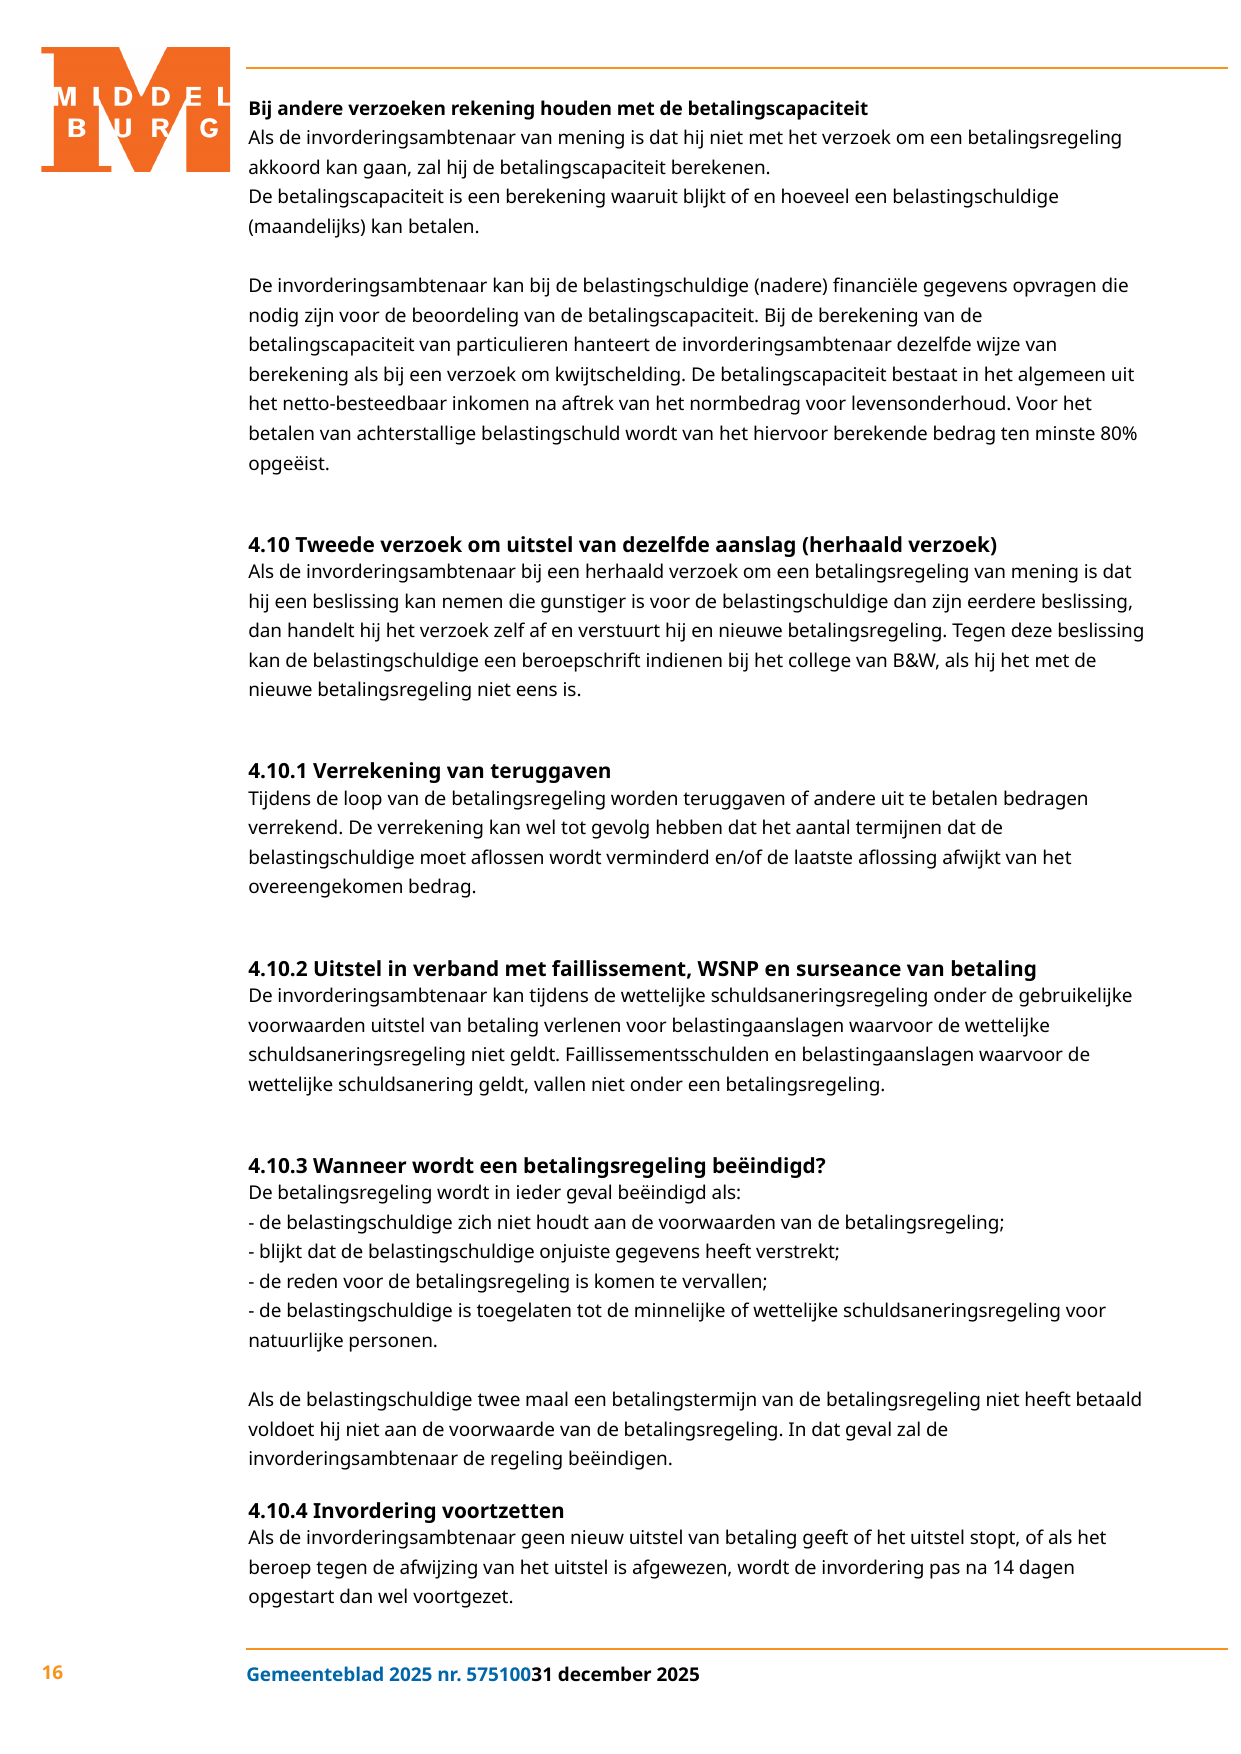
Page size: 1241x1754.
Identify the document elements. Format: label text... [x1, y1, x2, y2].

text Als de invorderingsambtenaar geen nieuw uitstel van betaling geeft of het uitstel stopt, of als het beroep tegen de afwijzing van het uitstel is afgewezen, wordt de invordering pas na 14 dagen opgestart dan wel voortgezet. [248, 1524, 1152, 1609]
text De invorderingsambtenaar kan tijdens de wettelijke schuldsaneringsregeling onder de gebruikelijke voorwaarden uitstel van betaling verlenen voor belastingaanslagen waarvoor de wettelijke schuldsaneringsregeling niet geldt. Faillissementsschulden en belastingaanslagen waarvoor de wettelijke schuldsanering geldt, vallen niet onder een betalingsregeling. [248, 982, 1152, 1097]
text 4.10.4 Invordering voortzetten [248, 1496, 1152, 1524]
text Tijdens de loop van de betalingsregeling worden teruggaven of andere uit te betalen bedragen verrekend. De verrekening kan wel tot gevolg hebben dat het aantal termijnen dat de belastingschuldige moet aflossen wordt verminderd en/of de laatste aflossing afwijkt van het overeengekomen bedrag. [248, 785, 1152, 899]
text - de belastingschuldige zich niet houdt aan de voorwaarden van de betalingsregeling; [248, 1209, 1152, 1235]
text - de belastingschuldige is toegelaten tot de minnelijke of wettelijke schuldsaneringsregeling voor natuurlijke personen. [248, 1298, 1152, 1353]
text 4.10 Tweede verzoek om uitstel van dezelfde aanslag (herhaald verzoek) [248, 530, 1152, 558]
text - blijkt dat de belastingschuldige onjuiste gegevens heeft verstrekt; [248, 1238, 1152, 1264]
text De betalingscapaciteit is een berekening waaruit blijkt of en hoeveel een belastingschuldige (maandelijks) kan betalen. [248, 183, 1152, 239]
text Als de invorderingsambtenaar van mening is dat hij niet met het verzoek om een betalingsregeling akkoord kan gaan, zal hij de betalingscapaciteit berekenen. [248, 124, 1152, 180]
text 4.10.3 Wanneer wordt een betalingsregeling beëindigd? [248, 1151, 1152, 1179]
text - de reden voor de betalingsregeling is komen te vervallen; [248, 1268, 1152, 1294]
text Als de belastingschuldige twee maal een betalingstermijn van de betalingsregeling niet heeft betaald voldoet hij niet aan de voorwaarde van de betalingsregeling. In dat geval zal de invorderingsambtenaar de regeling beëindigen. [248, 1386, 1152, 1471]
text Bij andere verzoeken rekening houden met de betalingscapaciteit [248, 95, 1152, 121]
text De betalingsregeling wordt in ieder geval beëindigd als: [248, 1179, 1152, 1205]
text 4.10.2 Uitstel in verband met faillissement, WSNP en surseance van betaling [248, 954, 1152, 982]
text Als de invorderingsambtenaar bij een herhaald verzoek om een betalingsregeling van mening is dat hij een beslissing kan nemen die gunstiger is voor de belastingschuldige dan zijn eerdere beslissing, dan handelt hij het verzoek zelf af en verstuurt hij en nieuwe betalingsregeling. Tegen deze beslissing kan de belastingschuldige een beroepschrift indienen bij het college van B&W, als hij het met de nieuwe betalingsregeling niet eens is. [248, 558, 1152, 702]
picture [41, 47, 231, 172]
text 4.10.1 Verrekening van teruggaven [248, 757, 1152, 785]
text De invorderingsambtenaar kan bij de belastingschuldige (nadere) financiële gegevens opvragen die nodig zijn voor de beoordeling van de betalingscapaciteit. Bij de berekening van de betalingscapaciteit van particulieren hanteert de invorderingsambtenaar dezelfde wijze van berekening als bij een verzoek om kwijtschelding. De betalingscapaciteit bestaat in het algemeen uit het netto-besteedbaar inkomen na aftrek van het normbedrag voor levensonderhoud. Voor het betalen van achterstallige belastingschuld wordt van het hiervoor berekende bedrag ten minste 80% opgeëist. [248, 272, 1152, 476]
